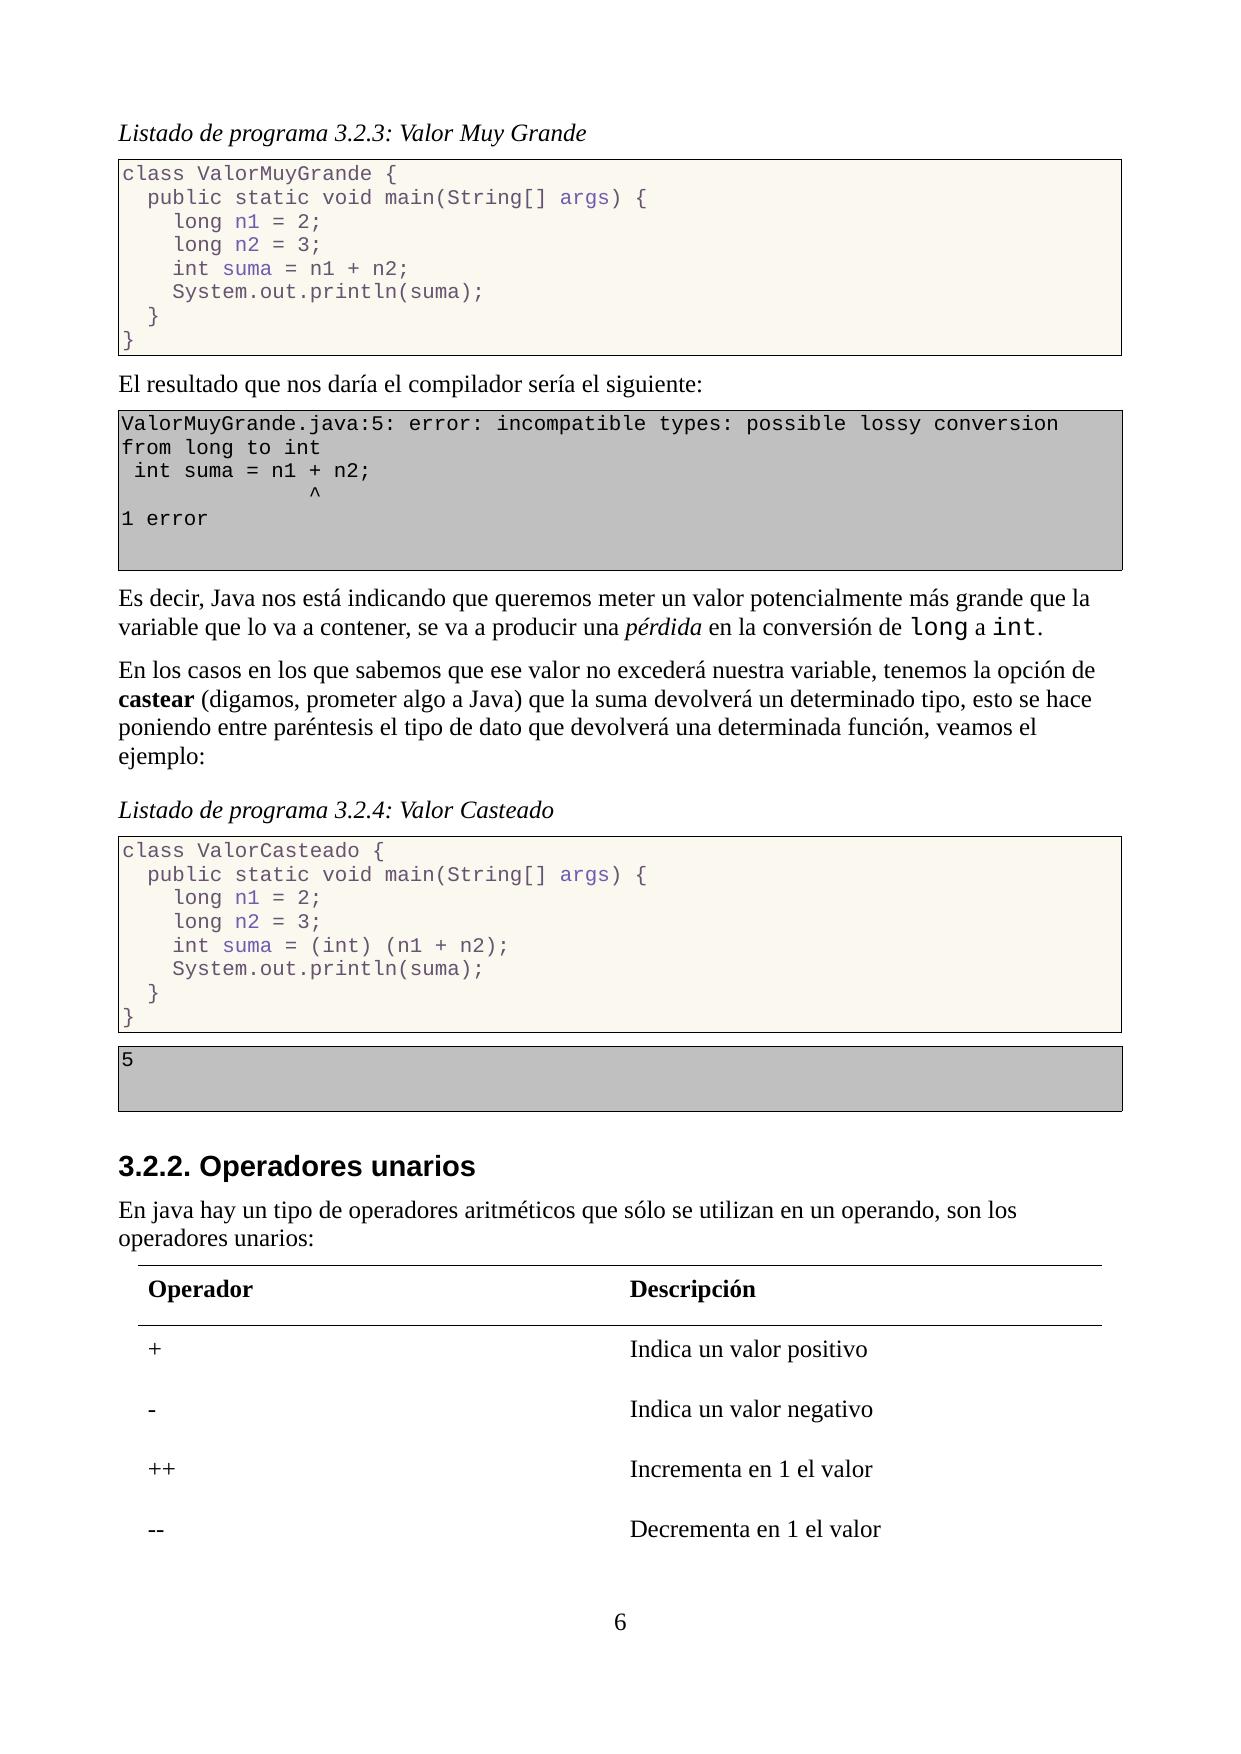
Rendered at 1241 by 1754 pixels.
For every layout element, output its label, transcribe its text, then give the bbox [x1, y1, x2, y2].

list Listado de programa 3.2.4: Valor Casteado [118, 795, 1122, 824]
text class ValorCasteado { [119, 837, 1121, 860]
table_cell -- [138, 1505, 620, 1565]
table_cell Decrementa en 1 el valor [620, 1505, 1102, 1565]
table_header Descripción [620, 1266, 1102, 1325]
table_cell Indica un valor negativo [620, 1385, 1102, 1445]
table_cell - [138, 1385, 620, 1445]
text El resultado que nos daría el compilador sería el siguiente: [118, 369, 1122, 398]
text } [119, 301, 1121, 325]
table_cell Indica un valor positivo [620, 1326, 1102, 1385]
text } [119, 325, 1121, 355]
text En los casos en los que sabemos que ese valor no excederá nuestra variable, tenemos la opción de castear (digamos, prometer algo a Java) que la suma devolverá un determinado tipo, esto se hace poniendo entre paréntesis el tipo de dato que devolverá una determinada función, veamos el ejemplo: [118, 655, 1122, 770]
text int suma = n1 + n2; [119, 457, 1122, 481]
text long n2 = 3; [119, 230, 1121, 254]
table_cell ++ [138, 1445, 620, 1505]
text 5 [119, 1047, 1122, 1072]
subtitle Operadores unarios [118, 1149, 1122, 1182]
table_header Operador [138, 1266, 620, 1325]
text System.out.println(suma); [119, 278, 1121, 301]
text long n2 = 3; [119, 907, 1121, 931]
text } [119, 978, 1121, 1002]
list Listado de programa 3.2.3: Valor Muy Grande [118, 118, 1122, 147]
text int suma = (int) (n1 + n2); [119, 931, 1121, 954]
table_cell + [138, 1326, 620, 1385]
text Es decir, Java nos está indicando que queremos meter un valor potencialmente más grande que la variable que lo va a contener, se va a producir una pérdida en la conversión de long a int. [118, 583, 1122, 642]
text public static void main(String[] args) { [119, 860, 1121, 883]
text public static void main(String[] args) { [119, 183, 1121, 207]
text long n1 = 2; [119, 883, 1121, 907]
text En java hay un tipo de operadores aritméticos que sólo se utilizan en un operando, son los operadores unarios: [118, 1195, 1122, 1252]
text class ValorMuyGrande { [119, 160, 1121, 183]
text long n1 = 2; [119, 207, 1121, 230]
text ValorMuyGrande.java:5: error: incompatible types: possible lossy conversion from long to int [119, 411, 1122, 457]
text int suma = n1 + n2; [119, 254, 1121, 278]
text ^ [119, 481, 1122, 505]
table_cell Incrementa en 1 el valor [620, 1445, 1102, 1505]
text } [119, 1002, 1121, 1032]
text System.out.println(suma); [119, 954, 1121, 978]
text 1 error [119, 505, 1122, 531]
